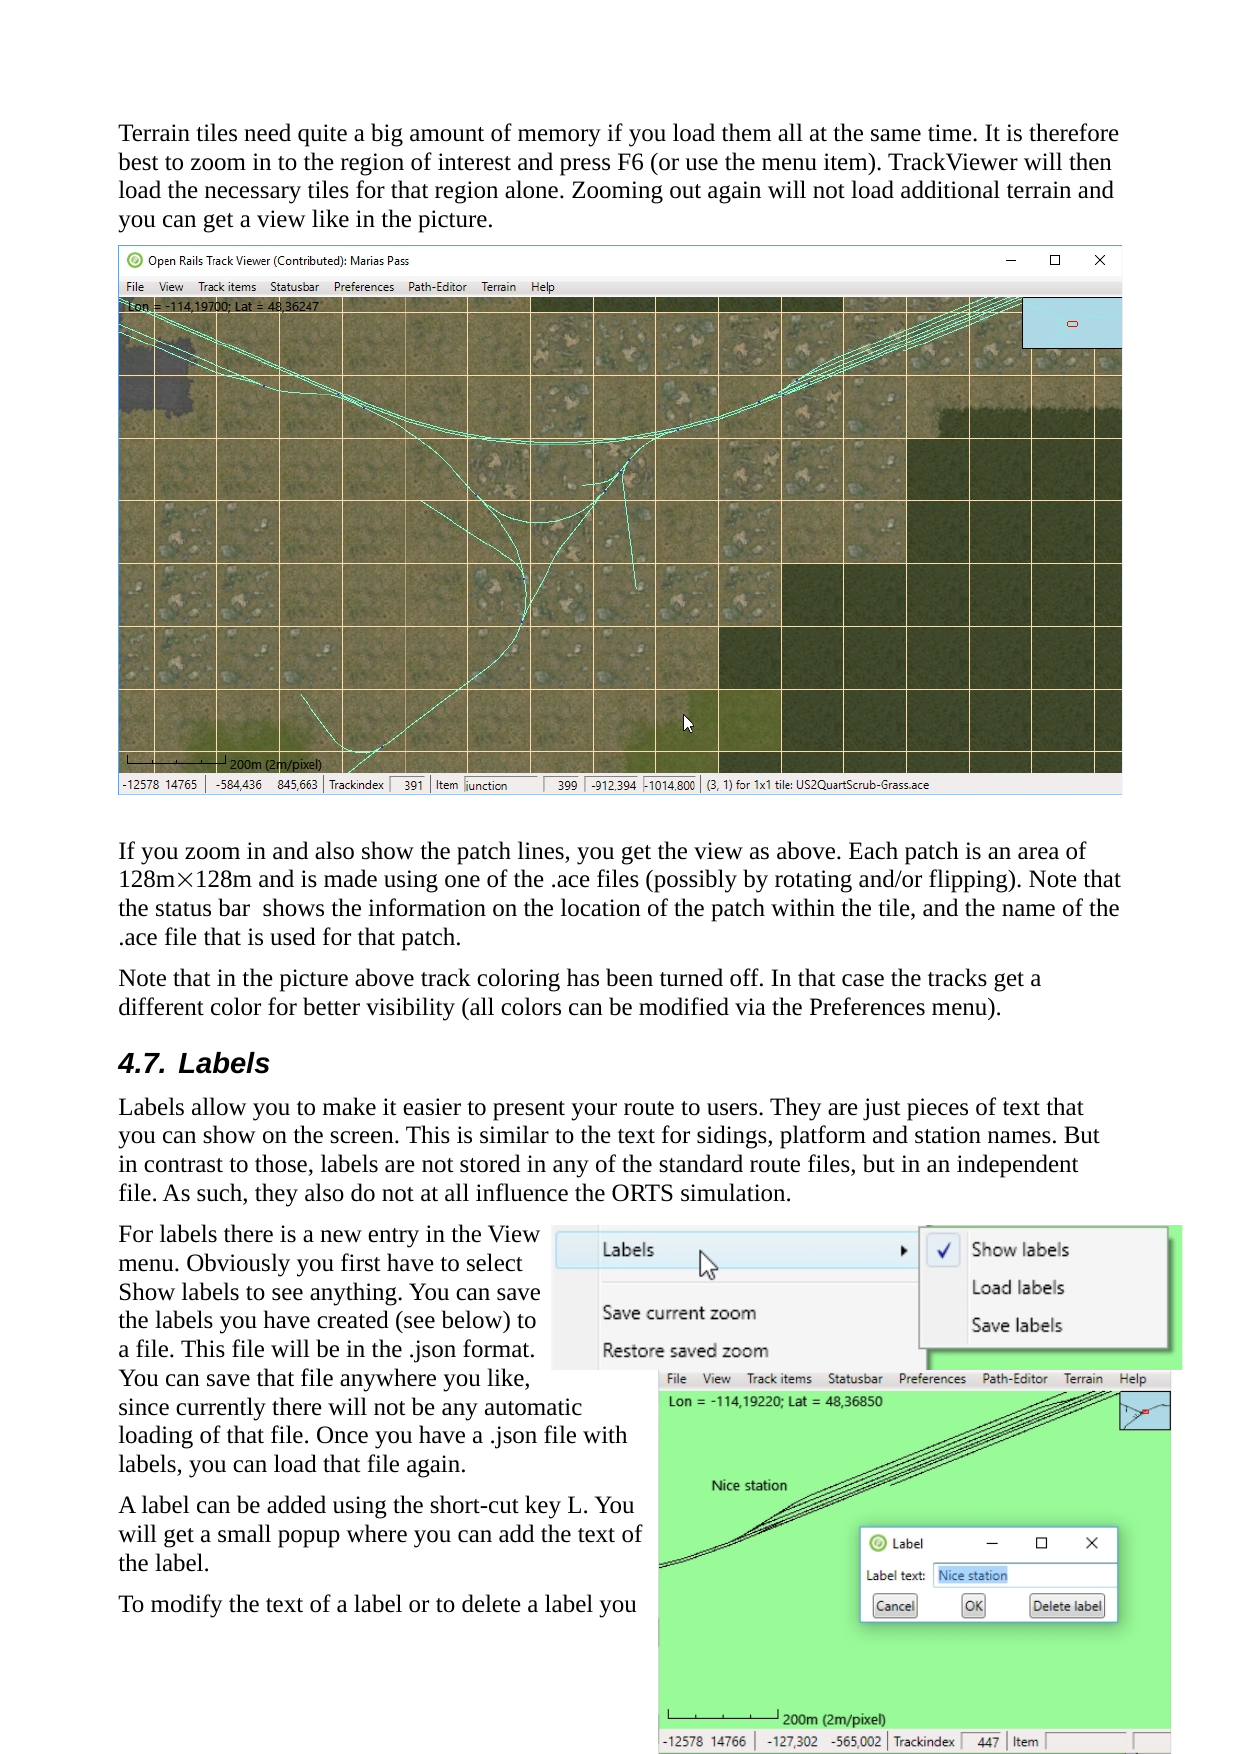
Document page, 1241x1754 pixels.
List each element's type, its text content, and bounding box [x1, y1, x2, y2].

text A label can be added using the short-cut key L. You will get a small popup where you can add the text of the label. [118, 1491, 658, 1577]
text Terrain tiles need quite a big amount of memory if you load them all at the same time. It is therefore best to zoom in to the region of interest and press F6 (or use the menu item). TrackViewer will then load the necessary tiles for that region alone. Zooming out again will not load additional terrain and you can get a view like in the picture. [118, 118, 1122, 233]
text To modify the text of a label or to delete a label you [118, 1589, 658, 1618]
text For labels there is a new entry in the View menu. Obviously you first have to select Show labels to see anything. You can save the labels you have created (see below) to a file. This file will be in the .json format. You can save that file anywhere you like, since currently there will not be any automatic loading of that file. Once you have a .json file with labels, you can load that file again. [118, 1219, 1122, 1478]
picture [551, 1225, 1183, 1754]
picture [118, 245, 1123, 795]
text Note that in the picture above track coloring has been turned off. In that case the tracks get a different color for better visibility (all colors can be modified via the Preferences menu). [118, 963, 1122, 1021]
text If you zoom in and also show the patch lines, you get the view as above. Each patch is an area of 128m128m and is made using one of the .ace files (possibly by rotating and/or flipping). Note that the status bar shows the information on the location of the patch within the tile, and the name of the .ace file that is used for that patch. [118, 836, 1122, 951]
text Labels allow you to make it easier to present your route to users. They are just pieces of text that you can show on the screen. This is similar to the text for sidings, platform and station names. But in contrast to those, labels are not stored in any of the standard route files, but in an independent file. As such, they also do not at all influence the ORTS simulation. [118, 1092, 1122, 1207]
subtitle Labels [118, 1046, 1122, 1079]
